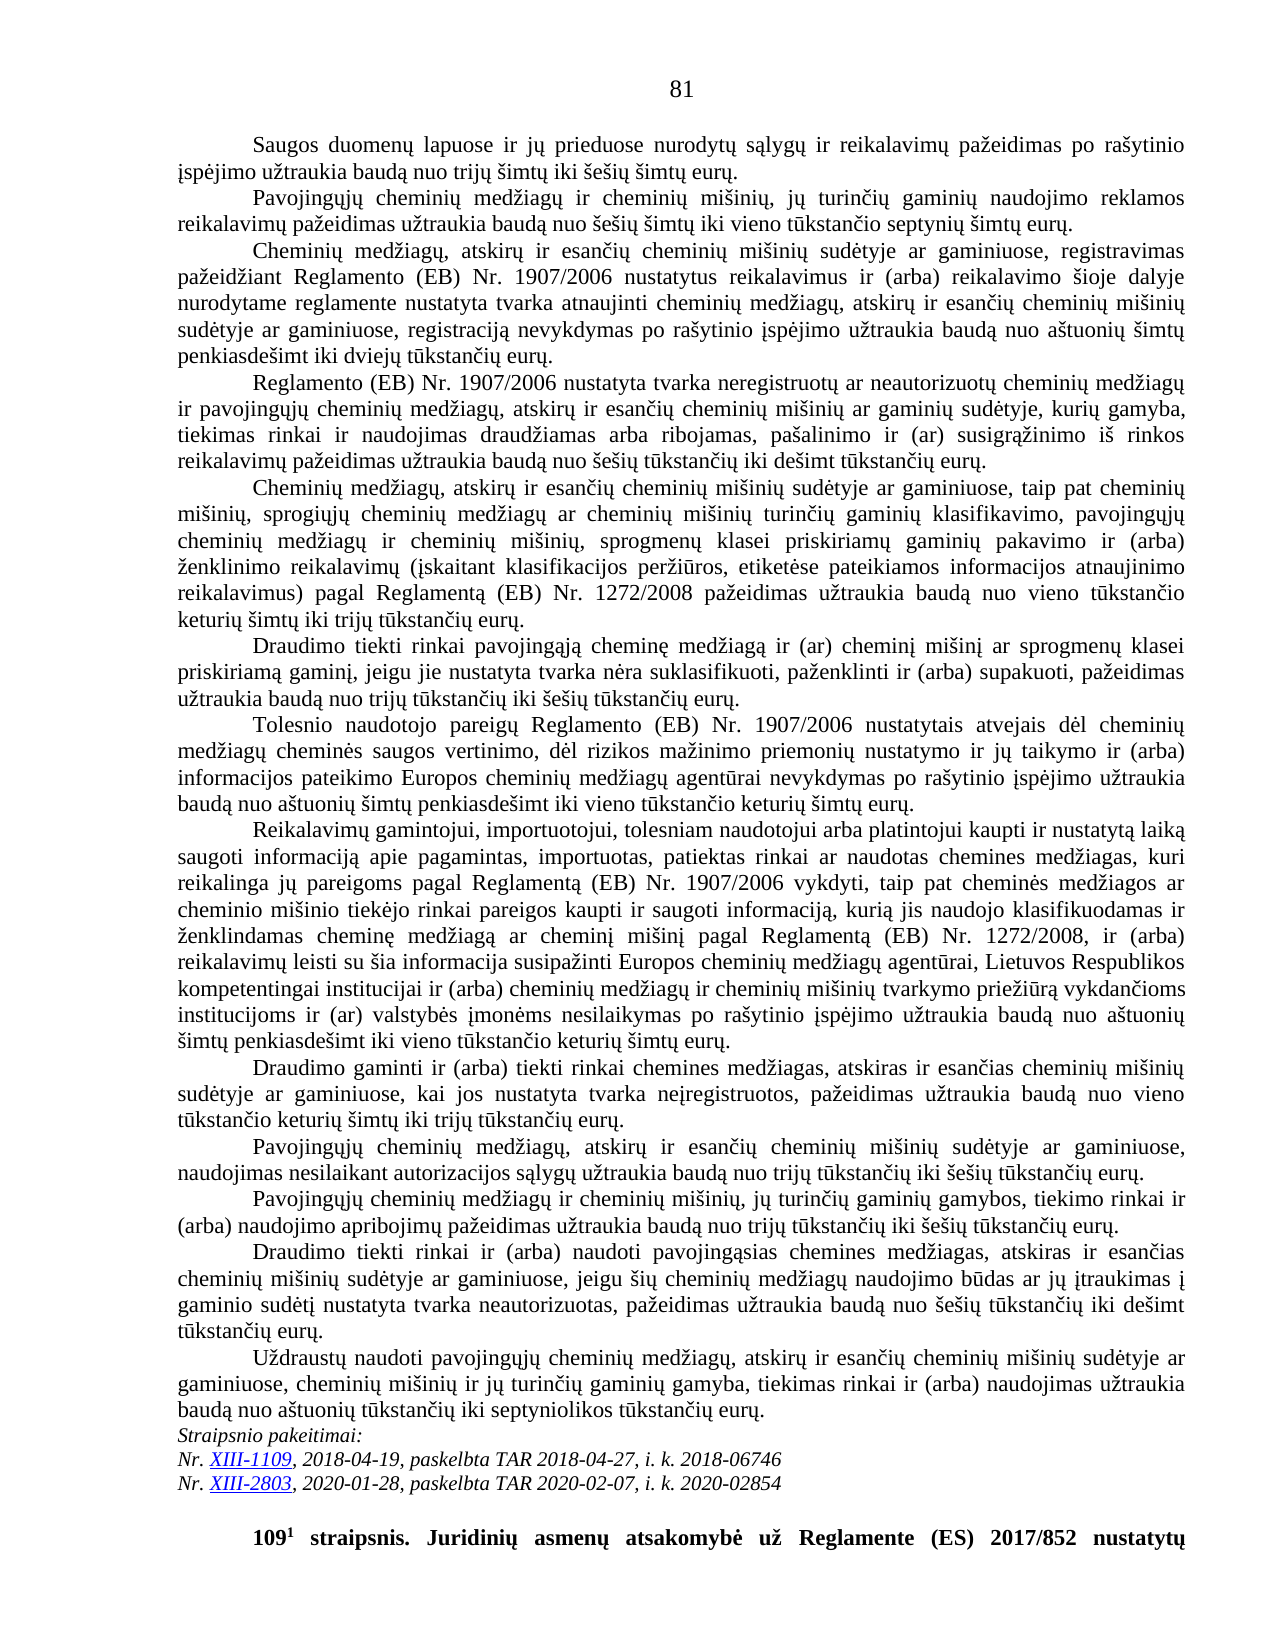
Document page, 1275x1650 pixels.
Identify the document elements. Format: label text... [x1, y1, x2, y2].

text Reglamento (EB) Nr. 1907/2006 nustatyta tvarka neregistruotų ar neautorizuotų cheminių medžiagų ir pavojingųjų cheminių medžiagų, atskirų ir esančių cheminių mišinių ar gaminių sudėtyje, kurių gamyba, tiekimas rinkai ir naudojimas draudžiamas arba ribojamas, pašalinimo ir (ar) susigrąžinimo iš rinkos reikalavimų pažeidimas užtraukia baudą nuo šešių tūkstančių iki dešimt tūkstančių eurų. [177, 368, 1186, 474]
text Straipsnio pakeitimai: [177, 1423, 1186, 1447]
text Reikalavimų gamintojui, importuotojui, tolesniam naudotojui arba platintojui kaupti ir nustatytą laiką saugoti informaciją apie pagamintas, importuotas, patiektas rinkai ar naudotas chemines medžiagas, kuri reikalinga jų pareigoms pagal Reglamentą (EB) Nr. 1907/2006 vykdyti, taip pat cheminės medžiagos ar cheminio mišinio tiekėjo rinkai pareigos kaupti ir saugoti informaciją, kurią jis naudojo klasifikuodamas ir ženklindamas cheminę medžiagą ar cheminį mišinį pagal Reglamentą (EB) Nr. 1272/2008, ir (arba) reikalavimų leisti su šia informacija susipažinti Europos cheminių medžiagų agentūrai, Lietuvos Respublikos kompetentingai institucijai ir (arba) cheminių medžiagų ir cheminių mišinių tvarkymo priežiūrą vykdančioms institucijoms ir (ar) valstybės įmonėms nesilaikymas po rašytinio įspėjimo užtraukia baudą nuo aštuonių šimtų penkiasdešimt iki vieno tūkstančio keturių šimtų eurų. [177, 817, 1186, 1054]
text 1091 straipsnis. Juridinių asmenų atsakomybė už Reglamente (ES) 2017/852 nustatytų [252, 1524, 1186, 1550]
text Saugos duomenų lapuose ir jų prieduose nurodytų sąlygų ir reikalavimų pažeidimas po rašytinio įspėjimo užtraukia baudą nuo trijų šimtų iki šešių šimtų eurų. [177, 131, 1186, 184]
text Cheminių medžiagų, atskirų ir esančių cheminių mišinių sudėtyje ar gaminiuose, taip pat cheminių mišinių, sprogiųjų cheminių medžiagų ar cheminių mišinių turinčių gaminių klasifikavimo, pavojingųjų cheminių medžiagų ir cheminių mišinių, sprogmenų klasei priskiriamų gaminių pakavimo ir (arba) ženklinimo reikalavimų (įskaitant klasifikacijos peržiūros, etiketėse pateikiamos informacijos atnaujinimo reikalavimus) pagal Reglamentą (EB) Nr. 1272/2008 pažeidimas užtraukia baudą nuo vieno tūkstančio keturių šimtų iki trijų tūkstančių eurų. [177, 474, 1186, 632]
text Uždraustų naudoti pavojingųjų cheminių medžiagų, atskirų ir esančių cheminių mišinių sudėtyje ar gaminiuose, cheminių mišinių ir jų turinčių gaminių gamyba, tiekimas rinkai ir (arba) naudojimas užtraukia baudą nuo aštuonių tūkstančių iki septyniolikos tūkstančių eurų. [177, 1344, 1186, 1423]
text Draudimo tiekti rinkai pavojingąją cheminę medžiagą ir (ar) cheminį mišinį ar sprogmenų klasei priskiriamą gaminį, jeigu jie nustatyta tvarka nėra suklasifikuoti, paženklinti ir (arba) supakuoti, pažeidimas užtraukia baudą nuo trijų tūkstančių iki šešių tūkstančių eurų. [177, 632, 1186, 711]
text Pavojingųjų cheminių medžiagų, atskirų ir esančių cheminių mišinių sudėtyje ar gaminiuose, naudojimas nesilaikant autorizacijos sąlygų užtraukia baudą nuo trijų tūkstančių iki šešių tūkstančių eurų. [177, 1133, 1186, 1186]
text Draudimo gaminti ir (arba) tiekti rinkai chemines medžiagas, atskiras ir esančias cheminių mišinių sudėtyje ar gaminiuose, kai jos nustatyta tvarka neįregistruotos, pažeidimas užtraukia baudą nuo vieno tūkstančio keturių šimtų iki trijų tūkstančių eurų. [177, 1054, 1186, 1133]
text Nr. XIII-1109, 2018-04-19, paskelbta TAR 2018-04-27, i. k. 2018-06746 [177, 1447, 1186, 1471]
text Tolesnio naudotojo pareigų Reglamento (EB) Nr. 1907/2006 nustatytais atvejais dėl cheminių medžiagų cheminės saugos vertinimo, dėl rizikos mažinimo priemonių nustatymo ir jų taikymo ir (arba) informacijos pateikimo Europos cheminių medžiagų agentūrai nevykdymas po rašytinio įspėjimo užtraukia baudą nuo aštuonių šimtų penkiasdešimt iki vieno tūkstančio keturių šimtų eurų. [177, 711, 1186, 817]
text Draudimo tiekti rinkai ir (arba) naudoti pavojingąsias chemines medžiagas, atskiras ir esančias cheminių mišinių sudėtyje ar gaminiuose, jeigu šių cheminių medžiagų naudojimo būdas ar jų įtraukimas į gaminio sudėtį nustatyta tvarka neautorizuotas, pažeidimas užtraukia baudą nuo šešių tūkstančių iki dešimt tūkstančių eurų. [177, 1238, 1186, 1344]
text Pavojingųjų cheminių medžiagų ir cheminių mišinių, jų turinčių gaminių naudojimo reklamos reikalavimų pažeidimas užtraukia baudą nuo šešių šimtų iki vieno tūkstančio septynių šimtų eurų. [177, 184, 1186, 237]
text Pavojingųjų cheminių medžiagų ir cheminių mišinių, jų turinčių gaminių gamybos, tiekimo rinkai ir (arba) naudojimo apribojimų pažeidimas užtraukia baudą nuo trijų tūkstančių iki šešių tūkstančių eurų. [177, 1186, 1186, 1238]
text Nr. XIII-2803, 2020-01-28, paskelbta TAR 2020-02-07, i. k. 2020-02854 [177, 1471, 1186, 1495]
text Cheminių medžiagų, atskirų ir esančių cheminių mišinių sudėtyje ar gaminiuose, registravimas pažeidžiant Reglamento (EB) Nr. 1907/2006 nustatytus reikalavimus ir (arba) reikalavimo šioje dalyje nurodytame reglamente nustatyta tvarka atnaujinti cheminių medžiagų, atskirų ir esančių cheminių mišinių sudėtyje ar gaminiuose, registraciją nevykdymas po rašytinio įspėjimo užtraukia baudą nuo aštuonių šimtų penkiasdešimt iki dviejų tūkstančių eurų. [177, 237, 1186, 368]
